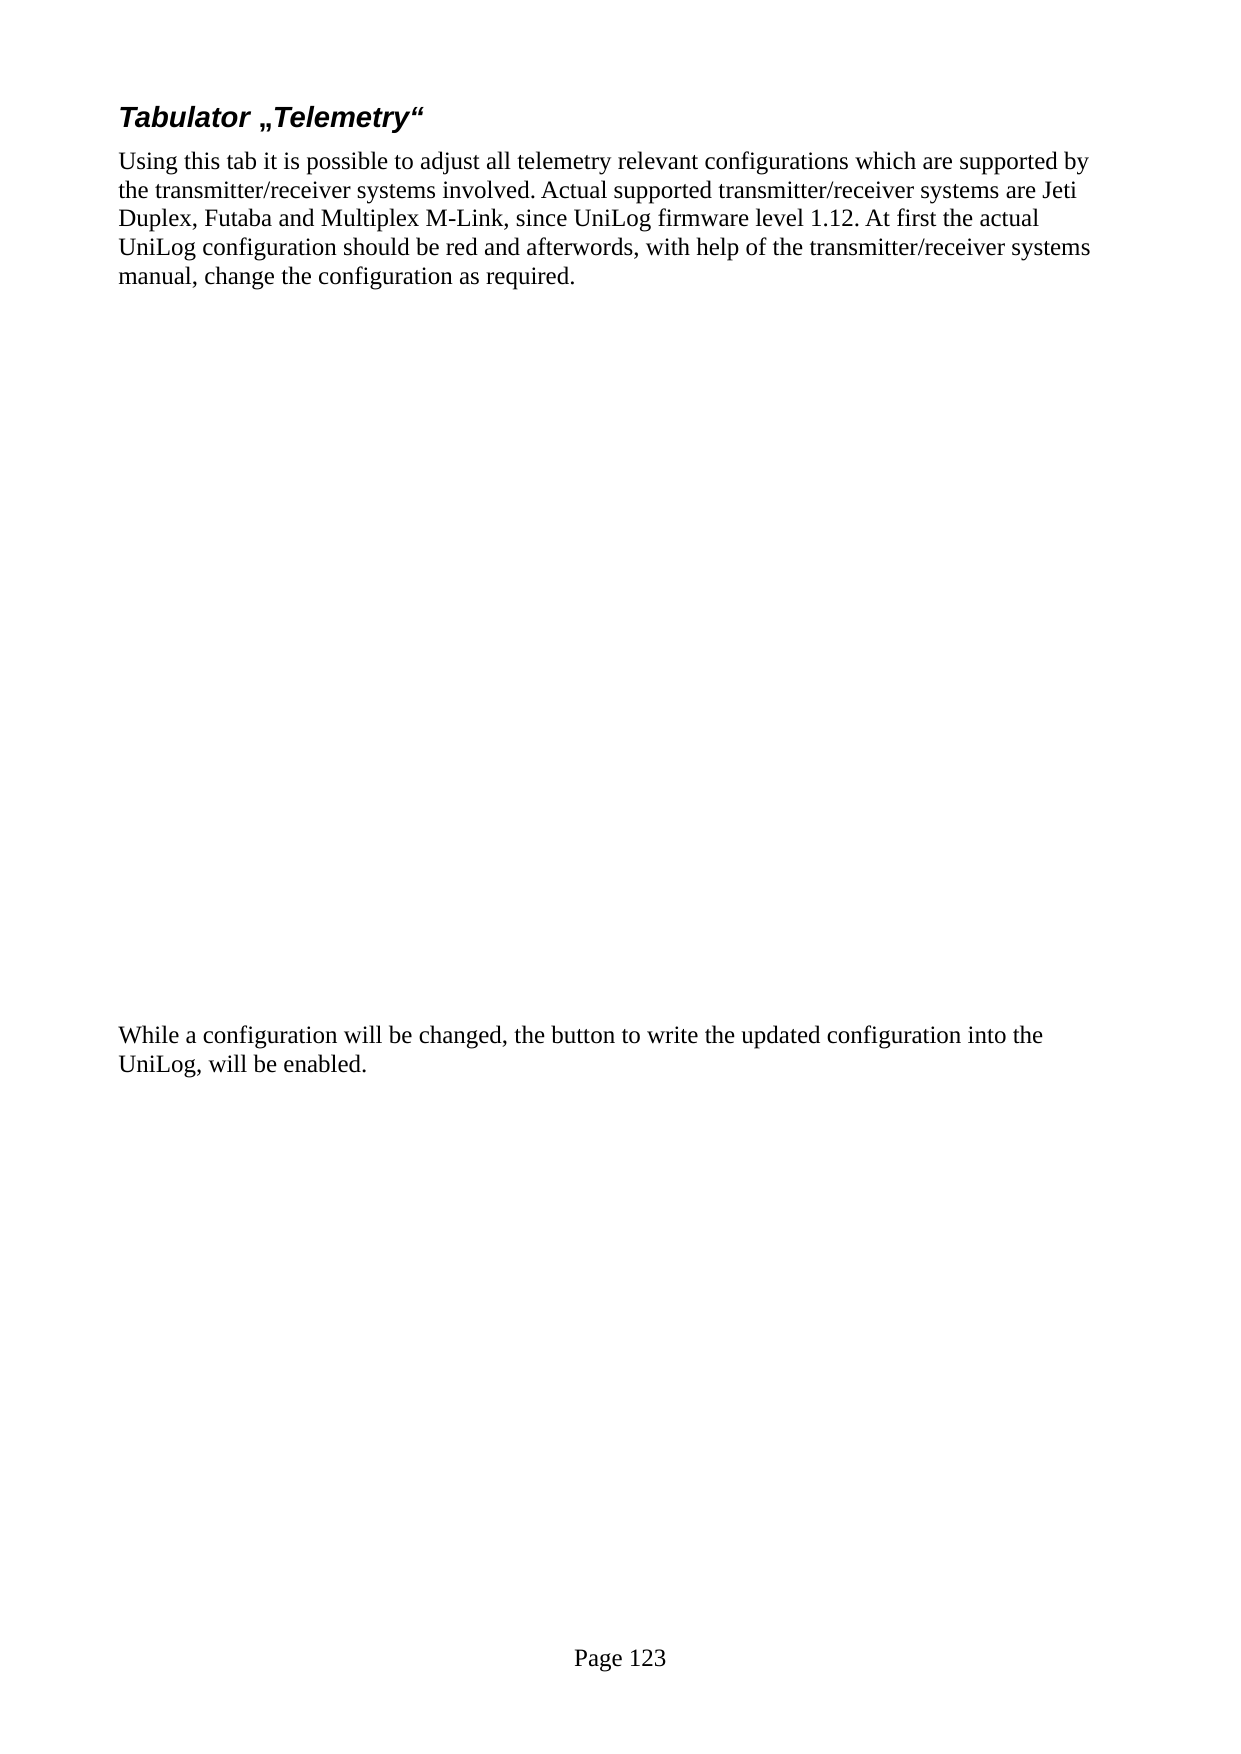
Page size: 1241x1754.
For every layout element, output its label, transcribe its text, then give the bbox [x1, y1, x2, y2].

text While a configuration will be changed, the button to write the updated configuration into the UniLog, will be enabled. [118, 1020, 1122, 1077]
subtitle Tabulator „Telemetry“ [118, 100, 1122, 133]
text Using this tab it is possible to adjust all telemetry relevant configurations which are supported by the transmitter/receiver systems involved. Actual supported transmitter/receiver systems are Jeti Duplex, Futaba and Multiplex M-Link, since UniLog firmware level 1.12. At first the actual UniLog configuration should be red and afterwords, with help of the transmitter/receiver systems manual, change the configuration as required. [118, 146, 1122, 290]
